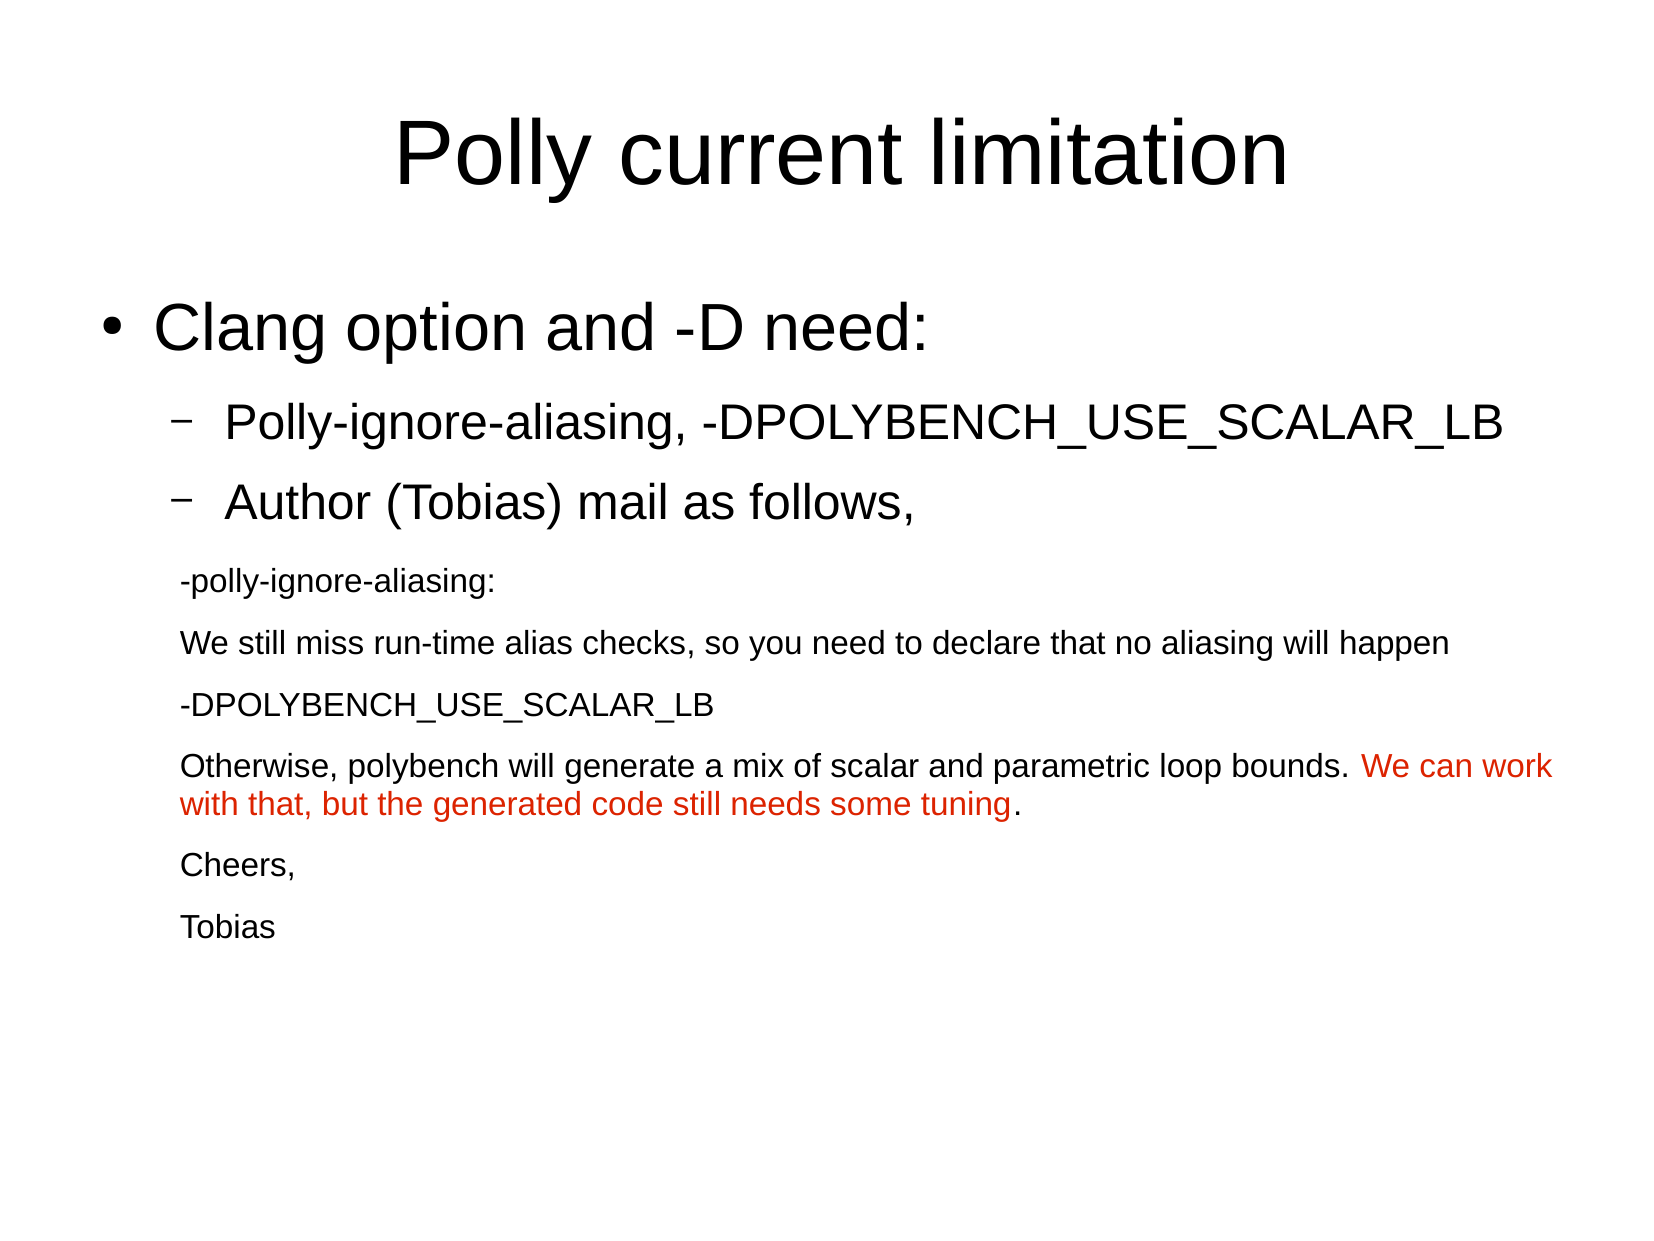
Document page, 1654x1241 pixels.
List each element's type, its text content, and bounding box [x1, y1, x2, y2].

title Polly current limitation [82, 49, 1571, 257]
list Clang option and -D need: Polly-ignore-aliasing, -DPOLYBENCH_USE_SCALAR_LB Author (Tobias) mail as follows, [82, 290, 1538, 1010]
text_box -polly-ignore-aliasing: We still miss run-time alias checks, so you need to declare that no aliasing will happen -DPOLYBENCH_USE_SCALAR_LB Otherwise, polybench will generate a mix of scalar and parametric loop bounds. We can work with that, but the generated code still needs some tuning. Cheers, Tobias [165, 555, 1583, 954]
